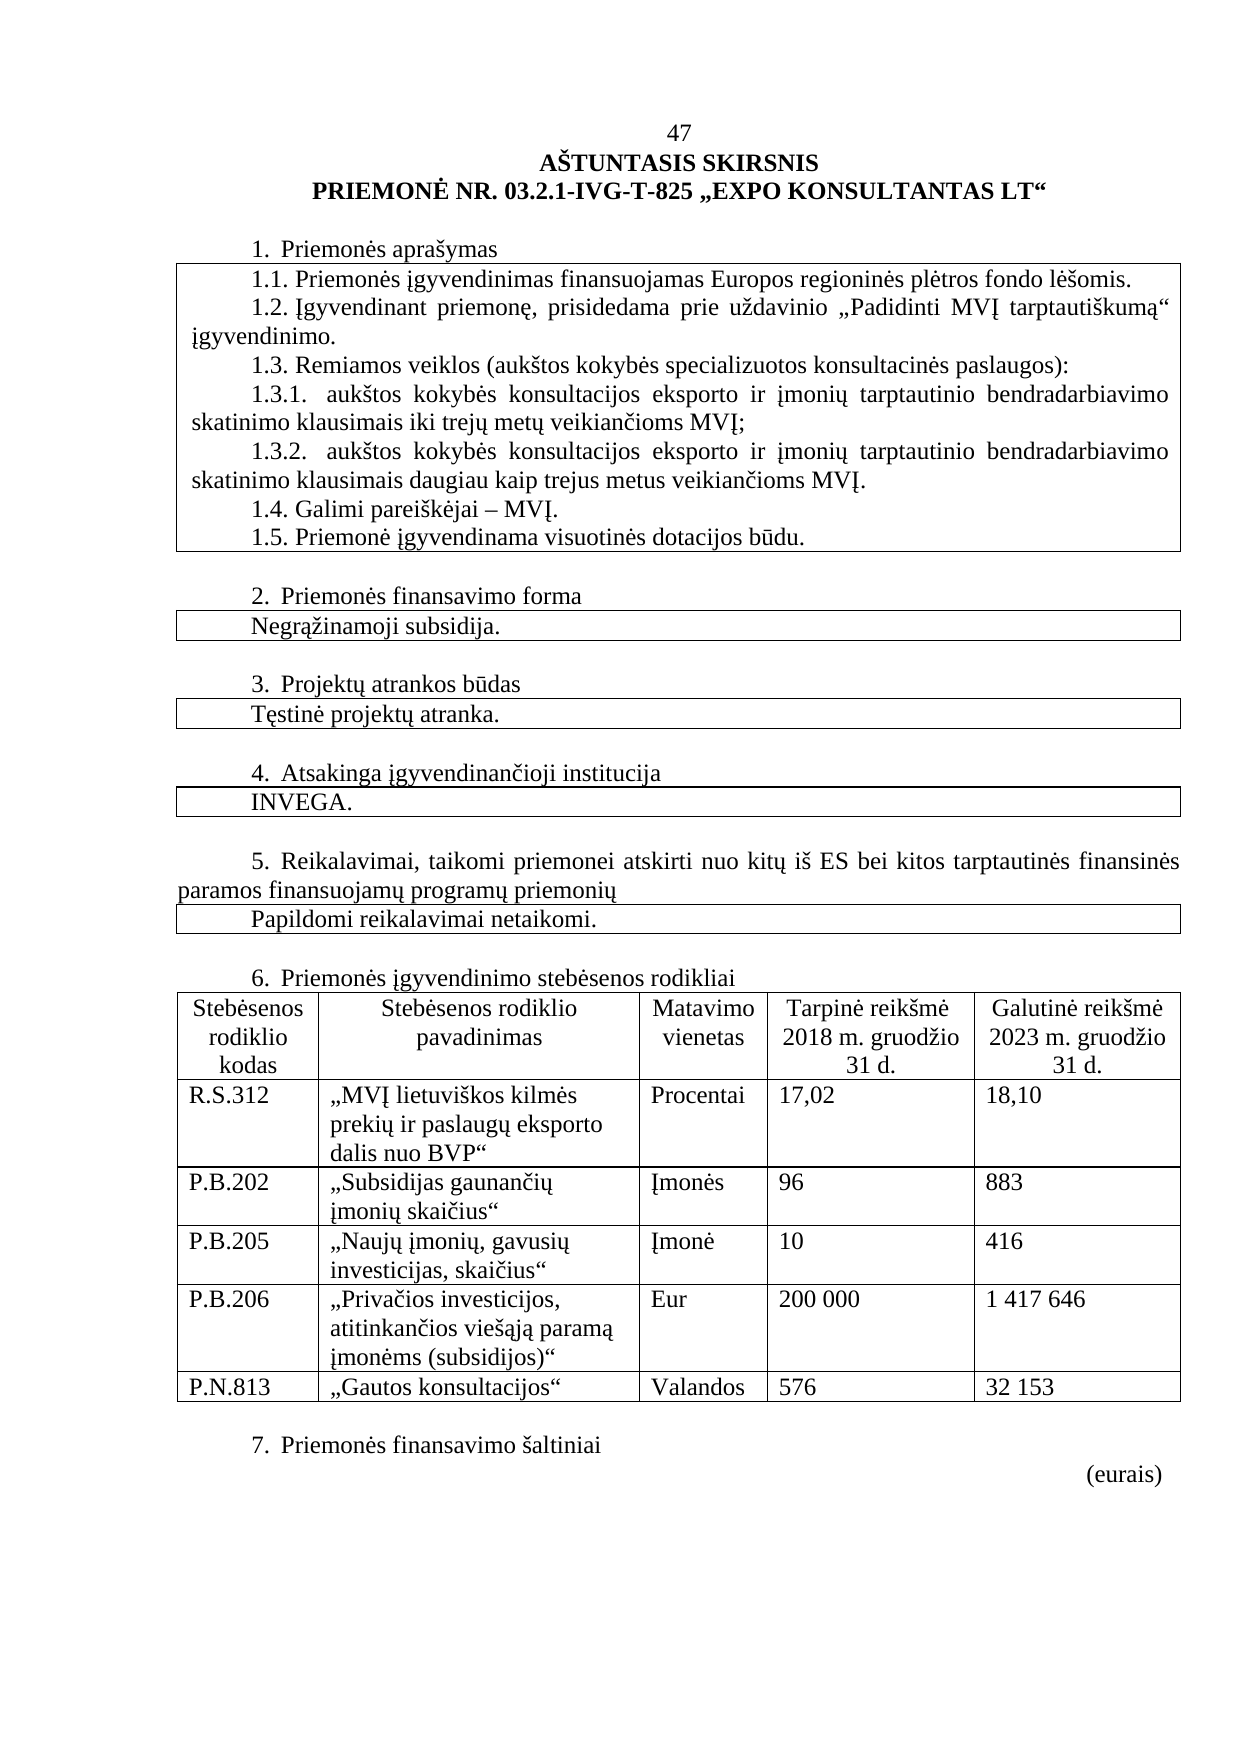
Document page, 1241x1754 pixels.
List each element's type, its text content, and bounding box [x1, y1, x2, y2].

table_cell „Gautos konsultacijos“ [319, 1372, 639, 1401]
table_cell 1 417 646 [975, 1285, 1180, 1371]
table_cell P.B.202 [178, 1168, 318, 1225]
table_header Papildomi reikalavimai netaikomi. [177, 905, 1180, 933]
table_header Stebėsenos rodiklio kodas [178, 993, 318, 1079]
table_header Matavimo vienetas [640, 993, 767, 1079]
text AŠTUNTASIS SKIRSNIS [177, 148, 1181, 176]
text 7. Priemonės finansavimo šaltiniai [251, 1430, 1181, 1459]
table_cell „Subsidijas gaunančių įmonių skaičius“ [319, 1168, 639, 1225]
text 1. Priemonės aprašymas [251, 234, 1181, 263]
table_header Galutinė reikšmė 2023 m. gruodžio 31 d. [975, 993, 1180, 1079]
table_cell 10 [768, 1226, 974, 1283]
text PRIEMONĖ NR. 03.2.1-IVG-T-825 „EXPO KONSULTANTAS LT“ [177, 176, 1181, 205]
table_header Negrąžinamoji subsidija. [177, 611, 1180, 639]
text 5. Reikalavimai, taikomi priemonei atskirti nuo kitų iš ES bei kitos tarptautinės finansinės paramos finansuojamų programų priemonių [177, 846, 1181, 903]
table_cell Valandos [640, 1372, 767, 1401]
table_cell 32 153 [975, 1372, 1180, 1401]
table_cell 1.3. Remiamos veiklos (aukštos kokybės specializuotos konsultacinės paslaugos): 1.3.1. aukštos kokybės konsultacijos eksporto ir įmonių tarptautinio bendradarbiavimo skatinimo klausimais iki trejų metų veikiančioms MVĮ; 1.3.2. aukštos kokybės konsultacijos eksporto ir įmonių tarptautinio bendradarbiavimo skatinimo klausimais daugiau kaip trejus metus veikiančioms MVĮ. [177, 350, 1180, 494]
table_cell Įmonė [640, 1226, 767, 1283]
text 3. Projektų atrankos būdas [251, 669, 1181, 698]
text 6. Priemonės įgyvendinimo stebėsenos rodikliai [251, 963, 1181, 992]
table_header Tarpinė reikšmė 2018 m. gruodžio 31 d. [768, 993, 974, 1079]
table_cell „Privačios investicijos, atitinkančios viešąją paramą įmonėms (subsidijos)“ [319, 1285, 639, 1371]
table_cell 1.4. Galimi pareiškėjai – MVĮ. [177, 494, 1180, 522]
text 4. Atsakinga įgyvendinančioji institucija [251, 758, 1181, 786]
table_cell „Naujų įmonių, gavusių investicijas, skaičius“ [319, 1226, 639, 1283]
table_cell Eur [640, 1285, 767, 1371]
table_cell 883 [975, 1168, 1180, 1225]
table_header 1.1. Priemonės įgyvendinimas finansuojamas Europos regioninės plėtros fondo lėšomis. 1.2. Įgyvendinant priemonę, prisidedama prie uždavinio „Padidinti MVĮ tarptautiškumą“ įgyvendinimo. [177, 264, 1180, 350]
table_cell P.N.813 [178, 1372, 318, 1401]
table_cell „MVĮ lietuviškos kilmės prekių ir paslaugų eksporto dalis nuo BVP“ [319, 1080, 639, 1166]
table_cell R.S.312 [178, 1080, 318, 1166]
table_cell 576 [768, 1372, 974, 1401]
table_cell P.B.206 [178, 1285, 318, 1371]
table_cell Procentai [640, 1080, 767, 1166]
table_cell P.B.205 [178, 1226, 318, 1283]
table_header INVEGA. [177, 788, 1180, 816]
table_header Stebėsenos rodiklio pavadinimas [319, 993, 639, 1079]
text (eurais) [266, 1459, 1181, 1488]
table_cell 1.5. Priemonė įgyvendinama visuotinės dotacijos būdu. [177, 523, 1180, 551]
table_cell 18,10 [975, 1080, 1180, 1166]
table_header Tęstinė projektų atranka. [177, 699, 1180, 728]
table_cell 200 000 [768, 1285, 974, 1371]
table_cell 17,02 [768, 1080, 974, 1166]
table_cell 96 [768, 1168, 974, 1225]
table_cell Įmonės [640, 1168, 767, 1225]
text 2. Priemonės finansavimo forma [251, 581, 1181, 610]
table_cell 416 [975, 1226, 1180, 1283]
